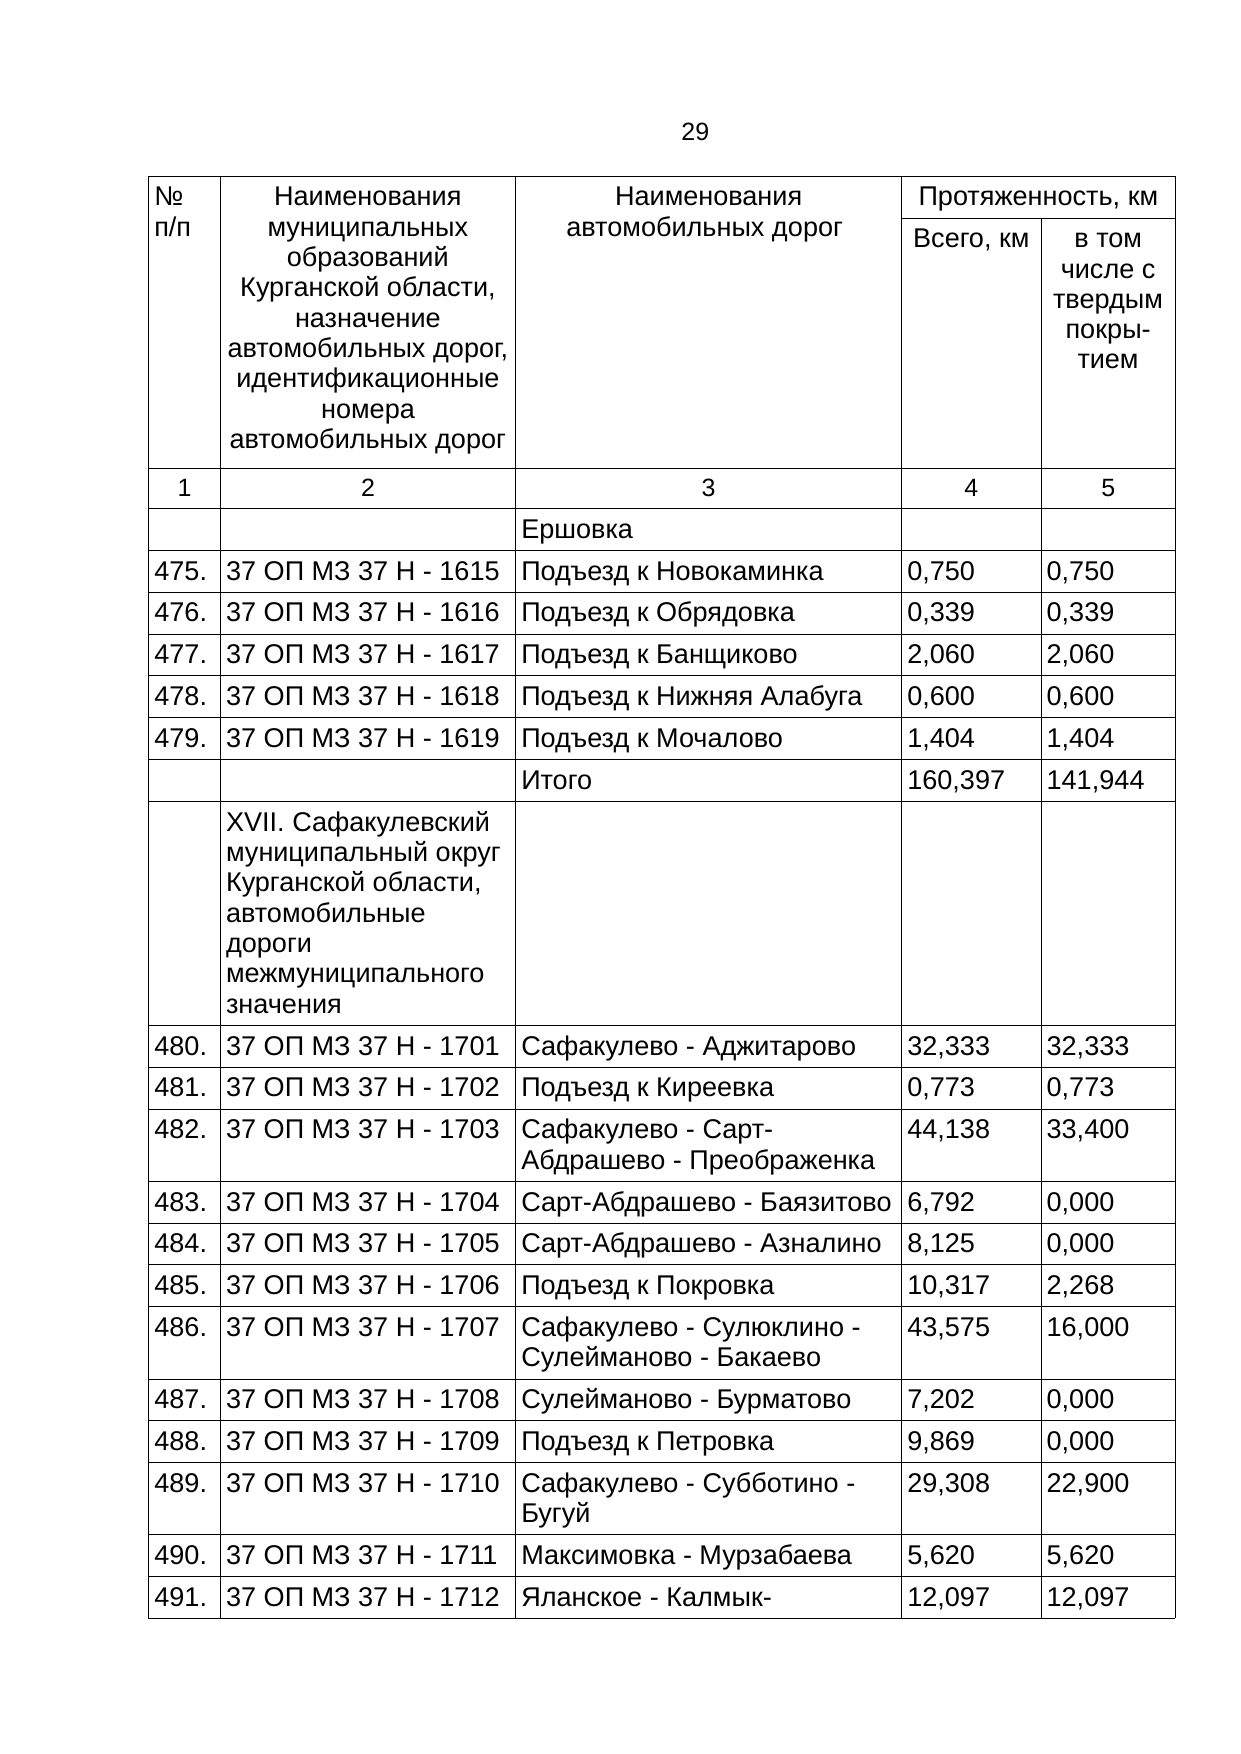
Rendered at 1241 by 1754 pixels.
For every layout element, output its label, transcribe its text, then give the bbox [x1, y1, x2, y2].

table_cell Подъезд к Новокаминка [516, 551, 901, 592]
table_cell [902, 802, 1041, 1025]
table_cell 37 ОП МЗ 37 Н - 1619 [221, 718, 515, 759]
table_cell 37 ОП МЗ 37 Н - 1615 [221, 551, 515, 592]
table_cell 22,900 [1042, 1463, 1175, 1534]
table_cell Подъезд к Мочалово [516, 718, 901, 759]
table_cell [221, 509, 515, 550]
table_cell 10,317 [902, 1265, 1041, 1306]
table_cell Подъезд к Киреевка [516, 1068, 901, 1108]
table_cell 9,869 [902, 1421, 1041, 1462]
table_cell 37 ОП МЗ 37 Н - 1712 [221, 1577, 515, 1618]
table_cell 37 ОП МЗ 37 Н - 1618 [221, 676, 515, 717]
table_cell 37 ОП МЗ 37 Н - 1710 [221, 1463, 515, 1534]
table_cell Сарт-Абдрашево - Азналино [516, 1224, 901, 1264]
table_cell 37 ОП МЗ 37 Н - 1705 [221, 1224, 515, 1264]
table_cell Итого [516, 760, 901, 801]
table_cell 3 [516, 469, 901, 508]
table_cell 37 ОП МЗ 37 Н - 1711 [221, 1535, 515, 1576]
table_cell 481. [149, 1068, 220, 1108]
table_cell [149, 760, 220, 801]
table_cell 475. [149, 551, 220, 592]
table_cell 37 ОП МЗ 37 Н - 1616 [221, 593, 515, 633]
table_cell Сафакулево - Субботино - Бугуй [516, 1463, 901, 1534]
table_cell 2 [221, 469, 515, 508]
table_cell 478. [149, 676, 220, 717]
table_cell 484. [149, 1224, 220, 1264]
table_cell Подъезд к Банщиково [516, 635, 901, 675]
table_cell [149, 802, 220, 1025]
table_cell 37 ОП МЗ 37 Н - 1706 [221, 1265, 515, 1306]
table_cell 476. [149, 593, 220, 633]
table_cell XVII. Сафакулевский муниципальный округ Курганской области, автомобильные дороги межмуниципального значения [221, 802, 515, 1025]
table_cell 0,000 [1042, 1182, 1175, 1222]
table_cell 29,308 [902, 1463, 1041, 1534]
table_cell 7,202 [902, 1380, 1041, 1420]
table_cell 2,060 [902, 635, 1041, 675]
table_cell - Ершовка [516, 509, 901, 550]
table_cell 0,339 [1042, 593, 1175, 633]
table_cell 32,333 [902, 1026, 1041, 1067]
table_cell 5,620 [902, 1535, 1041, 1576]
table_cell Яланское - Калмык- [516, 1577, 901, 1618]
table_cell Всего, км [902, 219, 1041, 468]
table_cell [516, 802, 901, 1025]
table_cell 37 ОП МЗ 37 Н - 1702 [221, 1068, 515, 1108]
table_cell 37 ОП МЗ 37 Н - 1709 [221, 1421, 515, 1462]
table_cell 2,060 [1042, 635, 1175, 675]
table_cell 44,138 [902, 1110, 1041, 1181]
table_cell 37 ОП МЗ 37 Н - 1707 [221, 1307, 515, 1378]
table_cell 8,125 [902, 1224, 1041, 1264]
table_cell 486. [149, 1307, 220, 1378]
table_cell 0,750 [902, 551, 1041, 592]
table_cell 43,575 [902, 1307, 1041, 1378]
table_cell 0,000 [1042, 1421, 1175, 1462]
table_cell 483. [149, 1182, 220, 1222]
table_header № п/п [149, 177, 220, 468]
table_cell 477. [149, 635, 220, 675]
table_cell 489. [149, 1463, 220, 1534]
table_cell 1 [149, 469, 220, 508]
table_cell [902, 509, 1041, 550]
table_cell Подъезд к Обрядовка [516, 593, 901, 633]
table_cell Подъезд к Нижняя Алабуга [516, 676, 901, 717]
table_cell 490. [149, 1535, 220, 1576]
table_cell 33,400 [1042, 1110, 1175, 1181]
table_cell 0,339 [902, 593, 1041, 633]
table_cell в том числе с твердым покры-тием [1042, 219, 1175, 468]
table_cell 5,620 [1042, 1535, 1175, 1576]
table_cell Сафакулево - Сарт-Абдрашево - Преображенка [516, 1110, 901, 1181]
table_cell Подъезд к Покровка [516, 1265, 901, 1306]
table_cell Максимовка - Мурзабаева [516, 1535, 901, 1576]
table_cell 6,792 [902, 1182, 1041, 1222]
table_cell 485. [149, 1265, 220, 1306]
table_cell 2,268 [1042, 1265, 1175, 1306]
table_cell 479. [149, 718, 220, 759]
table_cell 480. [149, 1026, 220, 1067]
table_cell [149, 509, 220, 550]
table_cell Сулейманово - Бурматово [516, 1380, 901, 1420]
table_cell 1,404 [1042, 718, 1175, 759]
table_cell 0,000 [1042, 1224, 1175, 1264]
table_cell Сафакулево - Сулюклино - Сулейманово - Бакаево [516, 1307, 901, 1378]
table_cell Сафакулево - Аджитарово [516, 1026, 901, 1067]
table_cell 5 [1042, 469, 1175, 508]
table_cell 487. [149, 1380, 220, 1420]
table_cell 37 ОП МЗ 37 Н - 1704 [221, 1182, 515, 1222]
table_cell 0,000 [1042, 1380, 1175, 1420]
table_cell 12,097 [902, 1577, 1041, 1618]
table_cell Подъезд к Петровка [516, 1421, 901, 1462]
table_cell 37 ОП МЗ 37 Н - 1701 [221, 1026, 515, 1067]
table_cell 0,773 [1042, 1068, 1175, 1108]
table_cell [1042, 509, 1175, 550]
table_cell 160,397 [902, 760, 1041, 801]
table_cell 0,600 [1042, 676, 1175, 717]
table_cell 0,750 [1042, 551, 1175, 592]
table_cell 0,600 [902, 676, 1041, 717]
table_cell 16,000 [1042, 1307, 1175, 1378]
table_cell 32,333 [1042, 1026, 1175, 1067]
table_cell [1042, 802, 1175, 1025]
table_cell Сарт-Абдрашево - Баязитово [516, 1182, 901, 1222]
table_cell 37 ОП МЗ 37 Н - 1617 [221, 635, 515, 675]
table_cell 482. [149, 1110, 220, 1181]
table_cell 141,944 [1042, 760, 1175, 801]
table_cell 12,097 [1042, 1577, 1175, 1618]
table_header Наименования муниципальных образований Курганской области, назначение автомобильных дорог, идентификационные номера автомобильных дорог [221, 177, 515, 468]
table_header Наименования автомобильных дорог [516, 177, 901, 468]
table_cell 491. [149, 1577, 220, 1618]
table_cell 37 ОП МЗ 37 Н - 1703 [221, 1110, 515, 1181]
table_cell 488. [149, 1421, 220, 1462]
table_cell [221, 760, 515, 801]
table_header Протяженность, км [902, 177, 1175, 217]
table_cell 4 [902, 469, 1041, 508]
table_cell 1,404 [902, 718, 1041, 759]
table_cell 0,773 [902, 1068, 1041, 1108]
table_cell 37 ОП МЗ 37 Н - 1708 [221, 1380, 515, 1420]
